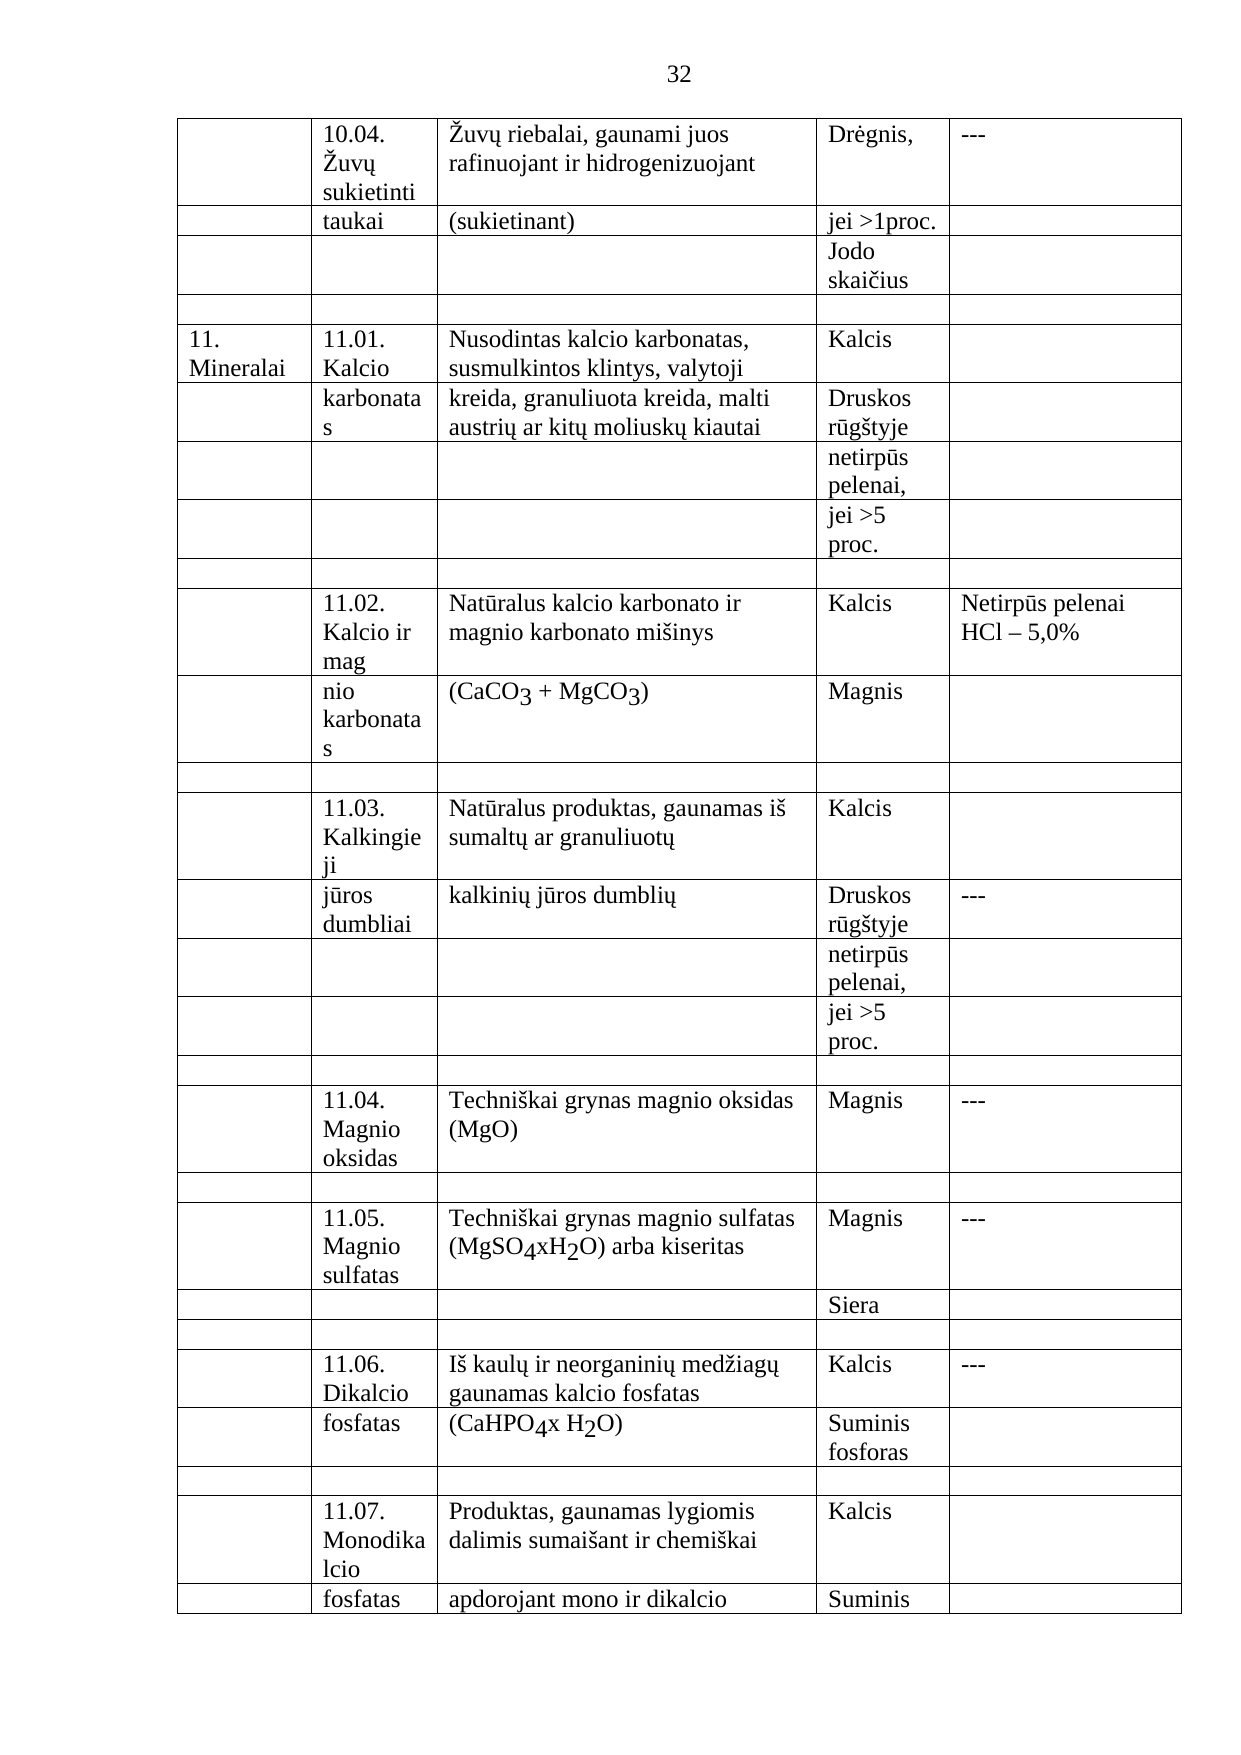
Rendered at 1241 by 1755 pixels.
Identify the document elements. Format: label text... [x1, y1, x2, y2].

table_cell Kalcis [817, 1496, 949, 1583]
table_cell [950, 500, 1181, 558]
table_cell [950, 939, 1181, 996]
table_cell 11.03. Kalkingieji [312, 793, 437, 879]
table_cell [178, 880, 311, 938]
table_cell Magnis [817, 1203, 949, 1289]
table_cell fosfatas [312, 1584, 437, 1612]
table_cell [817, 1467, 949, 1495]
table_cell taukai [312, 206, 437, 235]
table_cell Siera [817, 1290, 949, 1319]
table_cell [438, 295, 816, 323]
table_cell [438, 559, 816, 587]
table_cell Drėgnis, [817, 119, 949, 205]
table_cell --- [950, 880, 1181, 938]
table_cell [438, 763, 816, 792]
table_cell Kalcis [817, 1350, 949, 1407]
table_cell [178, 589, 311, 675]
table_cell [178, 1173, 311, 1202]
table_cell kreida, granuliuota kreida, malti austrių ar kitų moliuskų kiautai [438, 383, 816, 441]
table_cell [438, 1056, 816, 1084]
table_cell Techniškai grynas magnio sulfatas (MgSO4xH2O) arba kiseritas [438, 1203, 816, 1289]
table_cell [178, 442, 311, 499]
table_cell Kalcis [817, 793, 949, 879]
table_cell [178, 939, 311, 996]
table_cell 11.01. Kalcio [312, 325, 437, 382]
table_cell [312, 500, 437, 558]
table_cell [950, 763, 1181, 792]
table_cell [312, 442, 437, 499]
table_cell jei >5 proc. [817, 997, 949, 1055]
table_cell [950, 1290, 1181, 1319]
table_cell [178, 1496, 311, 1583]
table_cell [312, 939, 437, 996]
table_cell --- [950, 1203, 1181, 1289]
table_cell netirpūs pelenai, [817, 442, 949, 499]
table_cell [950, 206, 1181, 235]
table_cell [178, 1086, 311, 1172]
table_cell [950, 442, 1181, 499]
table_cell [950, 997, 1181, 1055]
table_cell [178, 763, 311, 792]
table_cell Suminis [817, 1584, 949, 1612]
table_cell [178, 1467, 311, 1495]
table_cell [438, 442, 816, 499]
table_cell [178, 1408, 311, 1466]
table_cell [950, 1056, 1181, 1084]
table_cell Kalcis [817, 589, 949, 675]
table_cell Techniškai grynas magnio oksidas (MgO) [438, 1086, 816, 1172]
table_cell fosfatas [312, 1408, 437, 1466]
table_cell Nusodintas kalcio karbonatas, susmulkintos klintys, valytoji [438, 325, 816, 382]
table_cell Jodo skaičius [817, 236, 949, 294]
table_cell (CaCO3 + MgCO3) [438, 676, 816, 762]
table_cell [438, 236, 816, 294]
table_cell netirpūs pelenai, [817, 939, 949, 996]
table_cell nio karbonatas [312, 676, 437, 762]
table_cell kalkinių jūros dumblių [438, 880, 816, 938]
table_cell karbonatas [312, 383, 437, 441]
table_cell [950, 1320, 1181, 1348]
table_cell [312, 1467, 437, 1495]
table_cell [178, 997, 311, 1055]
table_cell Druskos rūgštyje [817, 383, 949, 441]
table_cell [178, 500, 311, 558]
table_cell [312, 236, 437, 294]
table_cell [817, 559, 949, 587]
table_cell [438, 939, 816, 996]
table_cell Druskos rūgštyje [817, 880, 949, 938]
table_cell [950, 559, 1181, 587]
table_cell [950, 1496, 1181, 1583]
table_cell [178, 236, 311, 294]
table_cell [178, 1203, 311, 1289]
table_cell [950, 383, 1181, 441]
table_cell [950, 1467, 1181, 1495]
table_cell [950, 1584, 1181, 1612]
table_cell [438, 1467, 816, 1495]
table_cell [438, 1173, 816, 1202]
table_cell [438, 997, 816, 1055]
table_cell [312, 1056, 437, 1084]
table_cell 10.04. Žuvų sukietinti [312, 119, 437, 205]
table_cell 11.02. Kalcio ir mag [312, 589, 437, 675]
table_cell --- [950, 1350, 1181, 1407]
table_cell (sukietinant) [438, 206, 816, 235]
table_cell [178, 1056, 311, 1084]
table_cell [312, 997, 437, 1055]
table_cell [438, 1290, 816, 1319]
table_cell [950, 676, 1181, 762]
table_cell [178, 793, 311, 879]
table_cell 11.04. Magnio oksidas [312, 1086, 437, 1172]
table_cell Netirpūs pelenai HCl – 5,0% [950, 589, 1181, 675]
table_cell [312, 295, 437, 323]
table_cell [817, 295, 949, 323]
table_cell [950, 295, 1181, 323]
table_cell --- [950, 119, 1181, 205]
table_cell [817, 1320, 949, 1348]
table_cell (CaHPO4x H2O) [438, 1408, 816, 1466]
table_cell [178, 295, 311, 323]
table_cell [950, 793, 1181, 879]
table_cell Kalcis [817, 325, 949, 382]
table_cell Natūralus produktas, gaunamas iš sumaltų ar granuliuotų [438, 793, 816, 879]
table_cell [950, 1173, 1181, 1202]
table_cell [950, 325, 1181, 382]
table_cell [178, 1584, 311, 1612]
table_cell 11.07. Monodikalcio [312, 1496, 437, 1583]
table_cell [312, 1320, 437, 1348]
table_cell [178, 1290, 311, 1319]
table_cell [178, 1350, 311, 1407]
table_cell [178, 676, 311, 762]
table_cell --- [950, 1086, 1181, 1172]
table_cell [438, 1320, 816, 1348]
table_cell [312, 1290, 437, 1319]
table_cell Produktas, gaunamas lygiomis dalimis sumaišant ir chemiškai [438, 1496, 816, 1583]
table_cell [312, 559, 437, 587]
table_cell [438, 500, 816, 558]
table_cell Iš kaulų ir neorganinių medžiagų gaunamas kalcio fosfatas [438, 1350, 816, 1407]
table_cell Magnis [817, 1086, 949, 1172]
table_cell [950, 1408, 1181, 1466]
table_cell [178, 206, 311, 235]
table_cell apdorojant mono ir dikalcio [438, 1584, 816, 1612]
table_cell Suminis fosforas [817, 1408, 949, 1466]
table_cell Magnis [817, 676, 949, 762]
table_cell jei >5 proc. [817, 500, 949, 558]
table_cell [817, 1056, 949, 1084]
table_cell [178, 1320, 311, 1348]
table_cell Žuvų riebalai, gaunami juos rafinuojant ir hidrogenizuojant [438, 119, 816, 205]
table_cell 11.06. Dikalcio [312, 1350, 437, 1407]
table_cell [950, 236, 1181, 294]
table_cell [178, 383, 311, 441]
table_cell 11. Mineralai [178, 325, 311, 382]
table_cell [817, 763, 949, 792]
table_cell [178, 559, 311, 587]
table_cell jei >1proc. [817, 206, 949, 235]
table_cell [312, 763, 437, 792]
table_cell jūros dumbliai [312, 880, 437, 938]
table_cell [817, 1173, 949, 1202]
table_cell [312, 1173, 437, 1202]
table_cell Natūralus kalcio karbonato ir magnio karbonato mišinys [438, 589, 816, 675]
table_cell 11.05. Magnio sulfatas [312, 1203, 437, 1289]
table_cell [178, 119, 311, 205]
